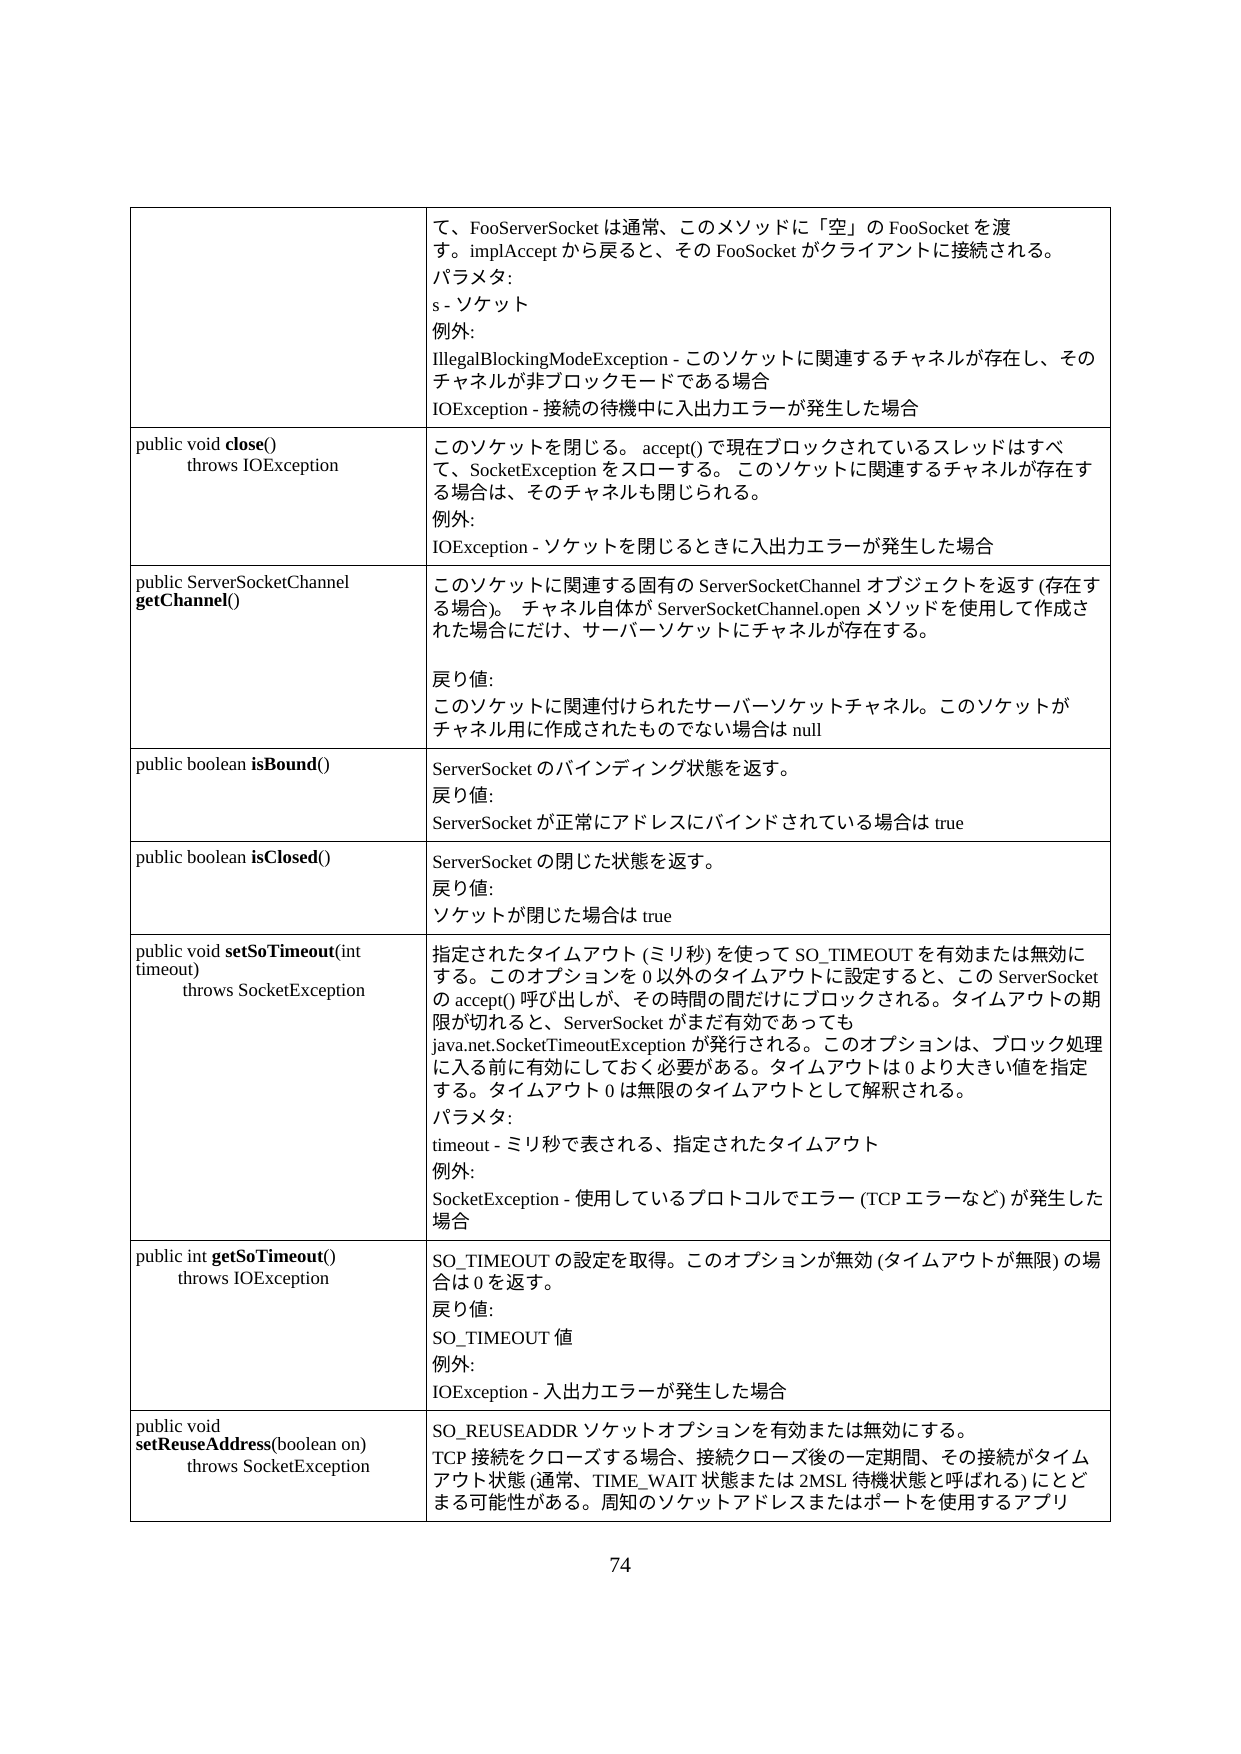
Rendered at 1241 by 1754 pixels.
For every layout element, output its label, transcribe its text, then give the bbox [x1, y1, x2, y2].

table_cell public ServerSocketChannel getChannel() [131, 566, 426, 747]
table_cell public void close() throws IOException [131, 428, 426, 565]
table_cell ServerSocket の閉じた状態を返す。 戻り値: ソケットが閉じた場合は true [427, 842, 1110, 934]
table_cell public boolean isBound() [131, 749, 426, 841]
table_cell このソケットに関連する固有の ServerSocketChannel オブジェクトを返す (存在する場合)。 チャネル自体が ServerSocketChannel.open メソッドを使用して作成された場合にだけ、サーバーソケットにチャネルが存在する。 戻り値: このソケットに関連付けられたサーバーソケットチャネル。このソケットがチャネル用に作成されたものでない場合は null [427, 566, 1110, 747]
table_cell て、FooServerSocket は通常、このメソッドに「空」の FooSocket を渡す。implAccept から戻ると、その FooSocket がクライアントに接続される。 パラメタ: s - ソケット 例外: IllegalBlockingModeException - このソケットに関連するチャネルが存在し、そのチャネルが非ブロックモードである場合 IOException - 接続の待機中に入出力エラーが発生した場合 [427, 208, 1110, 427]
table_cell [131, 208, 426, 427]
table_cell public void setSoTimeout(int timeout) throws SocketException [131, 935, 426, 1239]
table_cell 指定されたタイムアウト (ミリ秒) を使って SO_TIMEOUT を有効または無効にする。このオプションを 0 以外のタイムアウトに設定すると、この ServerSocket の accept() 呼び出しが、その時間の間だけにブロックされる。タイムアウトの期限が切れると、ServerSocket がまだ有効であっても java.net.SocketTimeoutException が発行される。このオプションは、ブロック処理に入る前に有効にしておく必要がある。タイムアウトは 0 より大きい値を指定する。タイムアウト 0 は無限のタイムアウトとして解釈される。 パラメタ: timeout - ミリ秒で表される、指定されたタイムアウト 例外: SocketException - 使用しているプロトコルでエラー (TCP エラーなど) が発生した場合 [427, 935, 1110, 1239]
table_cell public boolean isClosed() [131, 842, 426, 934]
table_cell SO_REUSEADDR ソケットオプションを有効または無効にする。 TCP 接続をクローズする場合、接続クローズ後の一定期間、その接続がタイムアウト状態 (通常、TIME_WAIT 状態または 2MSL 待機状態と呼ばれる) にとどまる可能性がある。周知のソケットアドレスまたはポートを使用するアプリ [427, 1411, 1110, 1521]
table_cell SO_TIMEOUT の設定を取得。このオプションが無効 (タイムアウトが無限) の場合は 0 を返す。 戻り値: SO_TIMEOUT 値 例外: IOException - 入出力エラーが発生した場合 [427, 1241, 1110, 1409]
table_cell public int getSoTimeout() throws IOException [131, 1241, 426, 1409]
table_cell このソケットを閉じる。 accept() で現在ブロックされているスレッドはすべて、SocketException をスローする。 このソケットに関連するチャネルが存在する場合は、そのチャネルも閉じられる。 例外: IOException - ソケットを閉じるときに入出力エラーが発生した場合 [427, 428, 1110, 565]
table_cell public void setReuseAddress(boolean on) throws SocketException [131, 1411, 426, 1521]
table_cell ServerSocket のバインディング状態を返す。 戻り値: ServerSocket が正常にアドレスにバインドされている場合は true [427, 749, 1110, 841]
